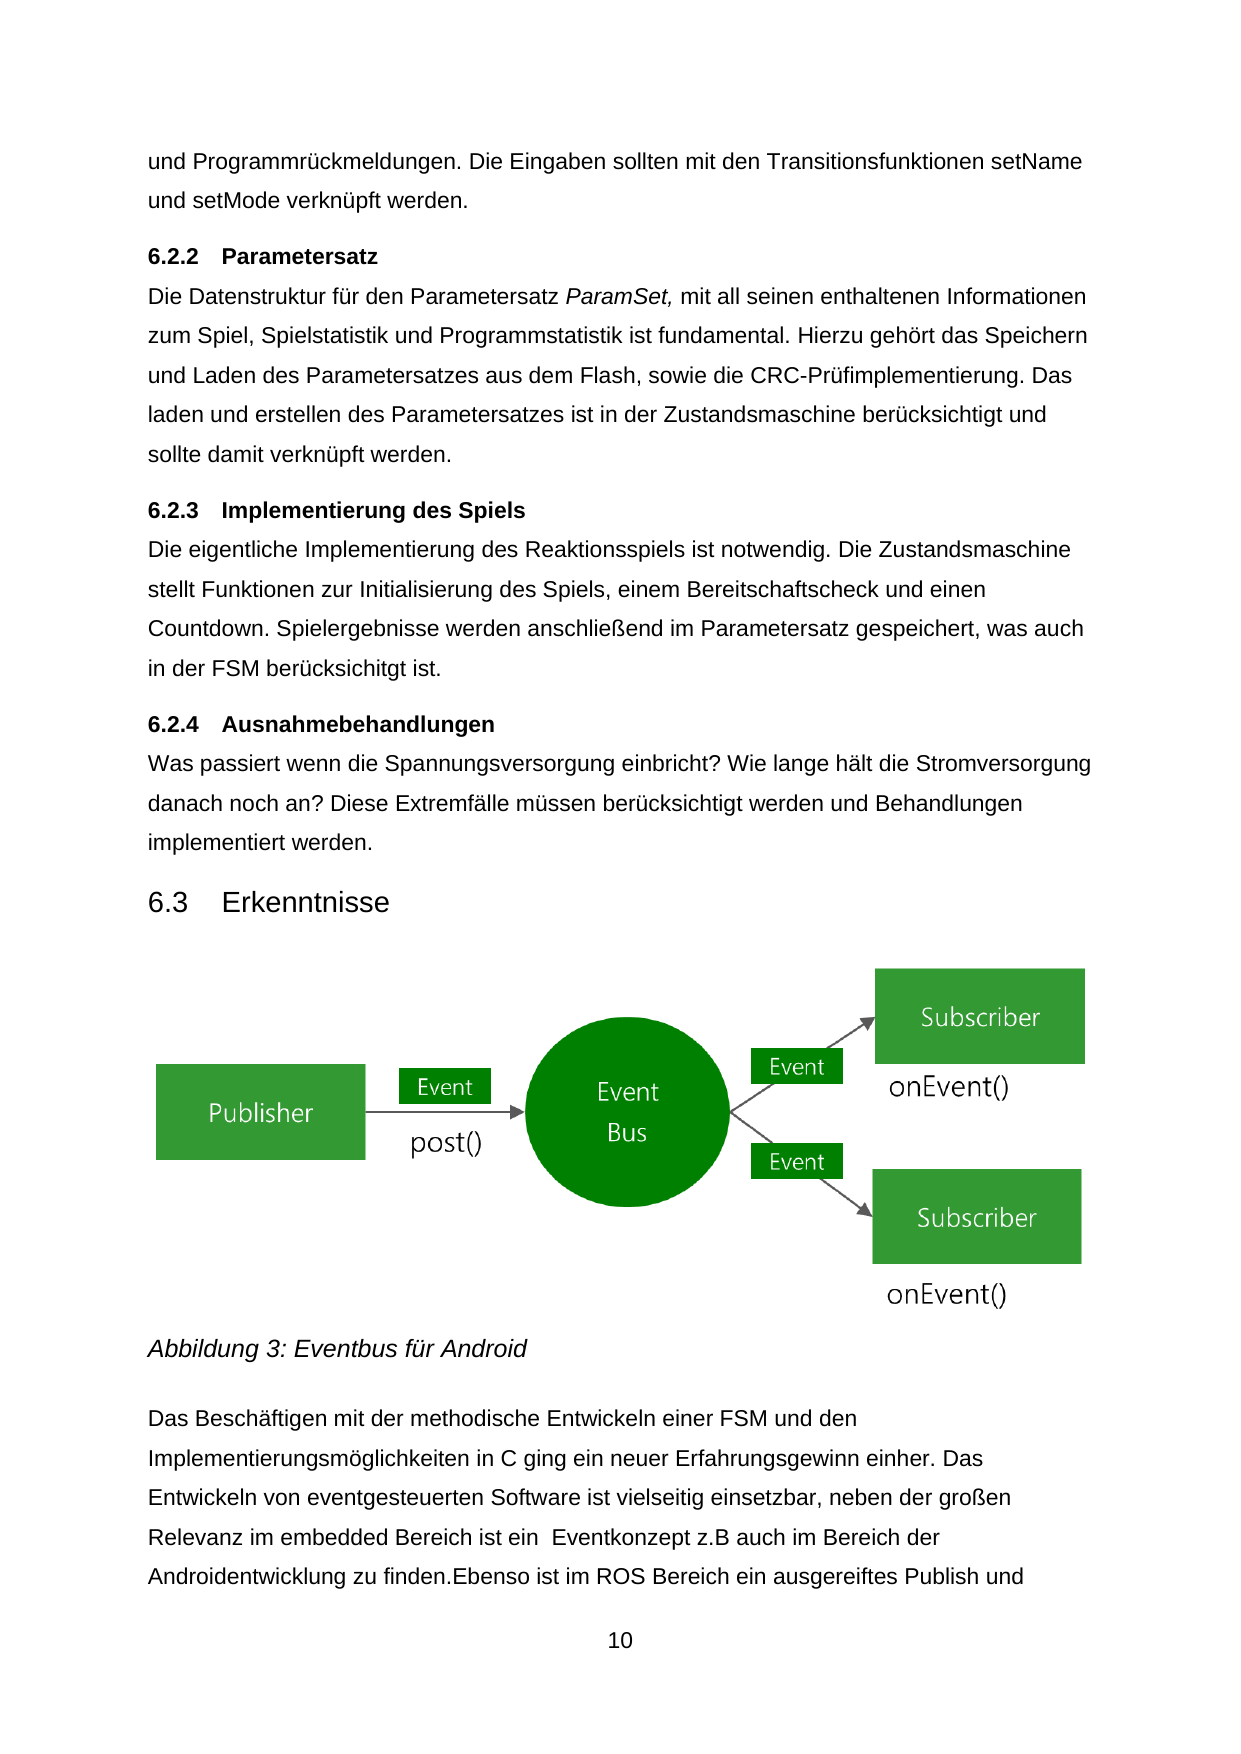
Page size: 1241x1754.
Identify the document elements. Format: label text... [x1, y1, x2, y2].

subtitle Ausnahmebehandlungen [148, 711, 1093, 737]
text und Programmrückmeldungen. Die Eingaben sollten mit den Transitionsfunktionen setName und setMode verknüpft werden. [148, 148, 1093, 213]
text Abbildung 3: Eventbus für Android [148, 1315, 1093, 1363]
picture [147, 960, 1093, 1315]
text Was passiert wenn die Spannungsversorgung einbricht? Wie lange hält die Stromversorgung danach noch an? Diese Extremfälle müssen berücksichtigt werden und Behandlungen implementiert werden. [148, 750, 1093, 856]
text Die eigentliche Implementierung des Reaktionsspiels ist notwendig. Die Zustandsmaschine stellt Funktionen zur Initialisierung des Spiels, einem Bereitschaftscheck und einen Countdown. Spielergebnisse werden anschließend im Parametersatz gespeichert, was auch in der FSM berücksichitgt ist. [148, 536, 1093, 681]
text [148, 948, 1093, 960]
text Das Beschäftigen mit der methodische Entwickeln einer FSM und den Implementierungsmöglichkeiten in C ging ein neuer Erfahrungsgewinn einher. Das Entwickeln von eventgesteuerten Software ist vielseitig einsetzbar, neben der großen Relevanz im embedded Bereich ist ein Eventkonzept z.B auch im Bereich der Androidentwicklung zu finden.Ebenso ist im ROS Bereich ein ausgereiftes Publish und [148, 1363, 1093, 1589]
text Die Datenstruktur für den Parametersatz ParamSet, mit all seinen enthaltenen Informationen zum Spiel, Spielstatistik und Programmstatistik ist fundamental. Hierzu gehört das Speichern und Laden des Parametersatzes aus dem Flash, sowie die CRC-Prüfimplementierung. Das laden und erstellen des Parametersatzes ist in der Zustandsmaschine berücksichtigt und sollte damit verknüpft werden. [148, 283, 1093, 467]
subtitle Implementierung des Spiels [148, 497, 1093, 523]
subtitle Erkenntnisse [148, 885, 1093, 919]
subtitle Parametersatz [148, 243, 1093, 269]
